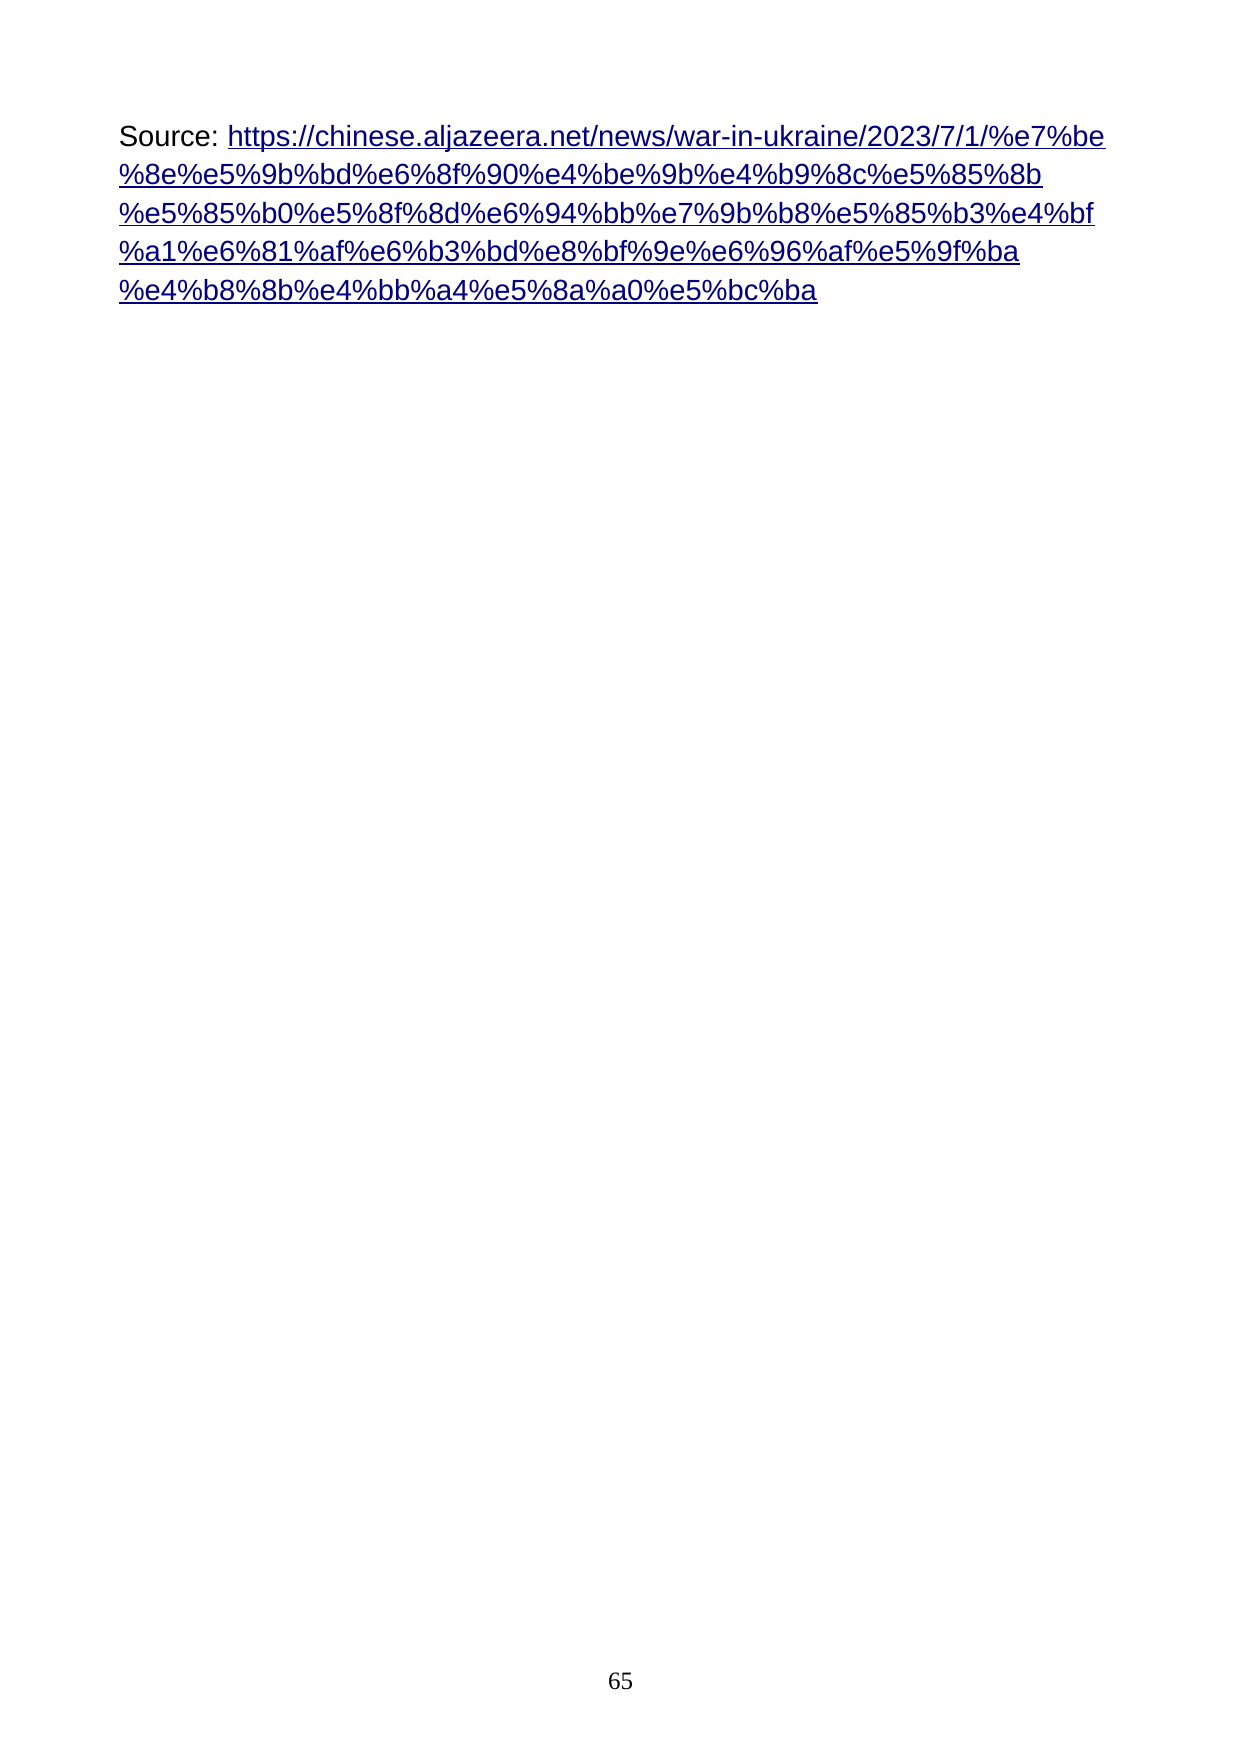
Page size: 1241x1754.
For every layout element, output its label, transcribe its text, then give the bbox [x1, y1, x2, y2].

text Source: https://chinese.aljazeera.net/news/war-in-ukraine/2023/7/1/%e7%be%8e%e5%9b%bd%e6%8f%90%e4%be%9b%e4%b9%8c%e5%85%8b%e5%85%b0%e5%8f%8d%e6%94%bb%e7%9b%b8%e5%85%b3%e4%bf%a1%e6%81%af%e6%b3%bd%e8%bf%9e%e6%96%af%e5%9f%ba%e4%b8%8b%e4%bb%a4%e5%8a%a0%e5%bc%ba [118, 118, 1122, 306]
